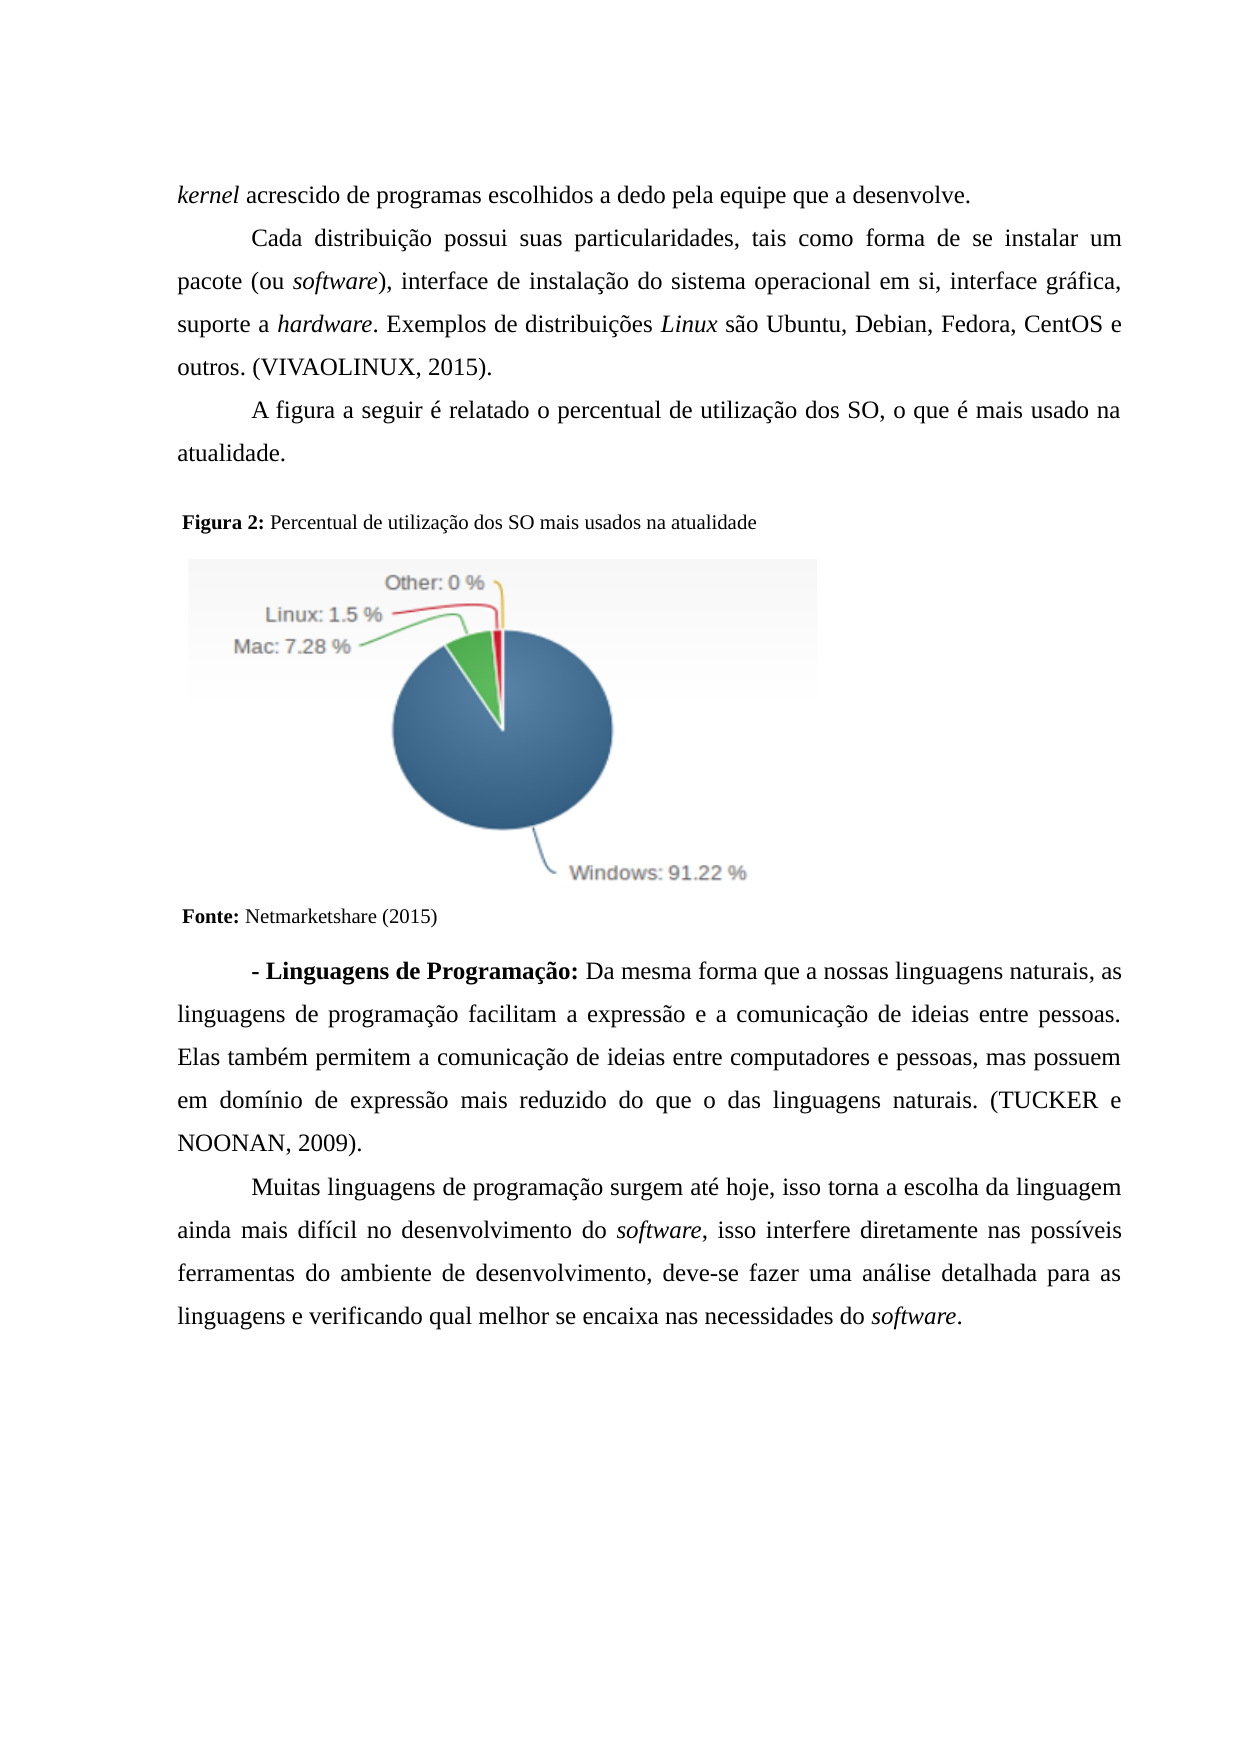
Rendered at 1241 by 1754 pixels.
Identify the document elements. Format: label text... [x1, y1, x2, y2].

text Muitas linguagens de programação surgem até hoje, isso torna a escolha da linguagem ainda mais difícil no desenvolvimento do software, isso interfere diretamente nas possíveis ferramentas do ambiente de desenvolvimento, deve-se fazer uma análise detalhada para as linguagens e verificando qual melhor se encaixa nas necessidades do software. [177, 1172, 1122, 1330]
text Cada distribuição possui suas particularidades, tais como forma de se instalar um pacote (ou software), interface de instalação do sistema operacional em si, interface gráfica, suporte a hardware. Exemplos de distribuições Linux são Ubuntu, Debian, Fedora, CentOS e outros. (VIVAOLINUX, 2015). [177, 223, 1122, 381]
text Fonte: Netmarketshare (2015) [182, 904, 824, 928]
text - Linguagens de Programação: Da mesma forma que a nossas linguagens naturais, as linguagens de programação facilitam a expressão e a comunicação de ideias entre pessoas. Elas também permitem a comunicação de ideias entre computadores e pessoas, mas possuem em domínio de expressão mais reduzido do que o das linguagens naturais. (TUCKER e NOONAN, 2009). [177, 956, 1122, 1157]
picture [188, 559, 818, 904]
text kernel acrescido de programas escolhidos a dedo pela equipe que a desenvolve. [177, 180, 1122, 208]
text A figura a seguir é relatado o percentual de utilização dos SO, o que é mais usado na atualidade. [177, 395, 1122, 467]
text Figura 2: Percentual de utilização dos SO mais usados na atualidade [182, 510, 824, 534]
